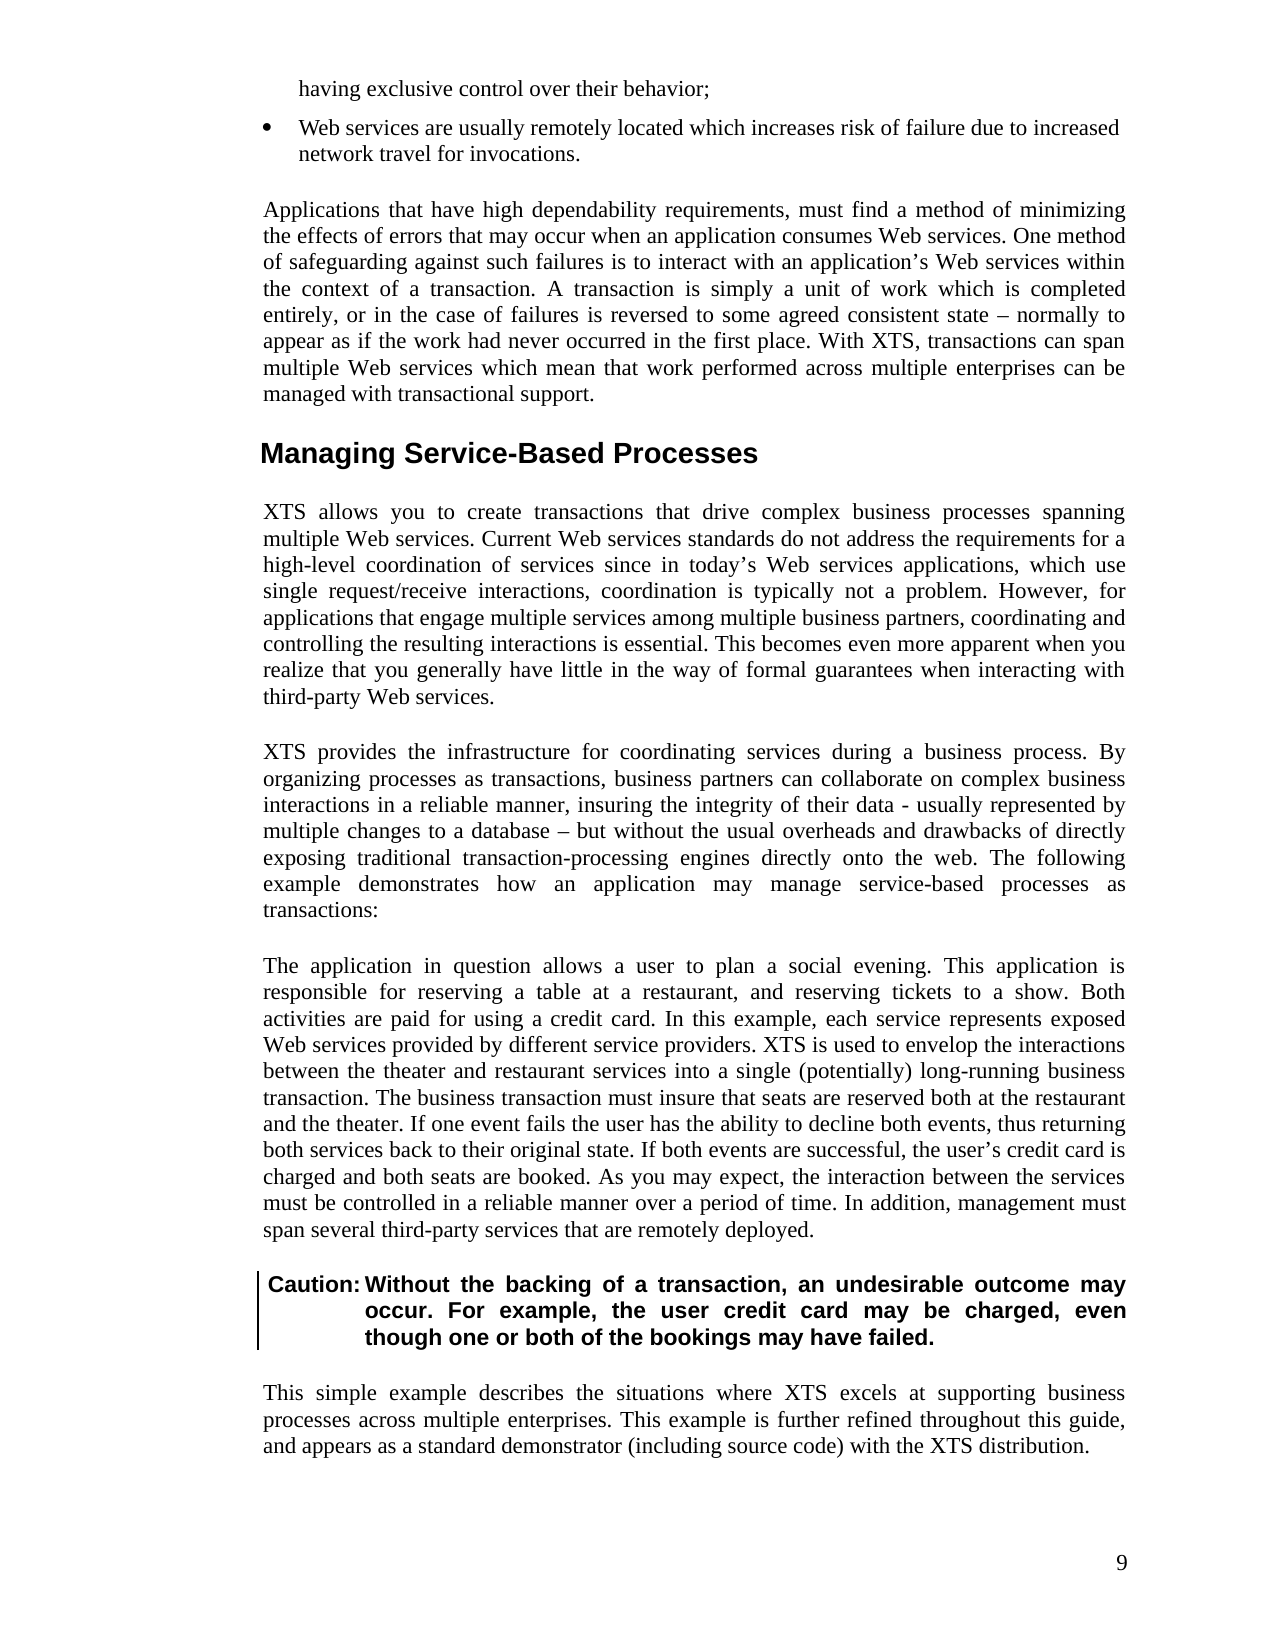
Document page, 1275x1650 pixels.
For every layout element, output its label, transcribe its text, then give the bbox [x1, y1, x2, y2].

list Web services are usually remotely located which increases risk of failure due to increased network travel for invocations. [263, 114, 1127, 167]
text XTS allows you to create transactions that drive complex business processes spanning multiple Web services. Current Web services standards do not address the requirements for a high-level coordination of services since in today’s Web services applications, which use single request/receive interactions, coordination is typically not a problem. However, for applications that engage multiple services among multiple business partners, coordinating and controlling the resulting interactions is essential. This becomes even more apparent when you realize that you generally have little in the way of formal guarantees when interacting with third-party Web services. [263, 498, 1127, 709]
list having exclusive control over their behavior; [263, 75, 1127, 101]
text The application in question allows a user to plan a social evening. This application is responsible for reserving a table at a restaurant, and reserving tickets to a show. Both activities are paid for using a credit card. In this example, each service represents exposed Web services provided by different service providers. XTS is used to envelop the interactions between the theater and restaurant services into a single (potentially) long-running business transaction. The business transaction must insure that seats are reserved both at the restaurant and the theater. If one event fails the user has the ability to decline both events, thus returning both services back to their original state. If both events are successful, the user’s credit card is charged and both seats are booked. As you may expect, the interaction between the services must be controlled in a reliable manner over a period of time. In addition, management must span several third-party services that are remotely deployed. [263, 952, 1127, 1242]
subtitle Managing Service-Based Processes [148, 436, 1127, 469]
list Without the backing of a transaction, an undesirable outcome may occur. For example, the user credit card may be charged, even though one or both of the bookings may have failed. [259, 1271, 1127, 1350]
text XTS provides the infrastructure for coordinating services during a business process. By organizing processes as transactions, business partners can collaborate on complex business interactions in a reliable manner, insuring the integrity of their data - usually represented by multiple changes to a database – but without the usual overheads and drawbacks of directly exposing traditional transaction-processing engines directly onto the web. The following example demonstrates how an application may manage service-based processes as transactions: [263, 738, 1127, 923]
text Applications that have high dependability requirements, must find a method of minimizing the effects of errors that may occur when an application consumes Web services. One method of safeguarding against such failures is to interact with an application’s Web services within the context of a transaction. A transaction is simply a unit of work which is completed entirely, or in the case of failures is reversed to some agreed consistent state – normally to appear as if the work had never occurred in the first place. With XTS, transactions can span multiple Web services which mean that work performed across multiple enterprises can be managed with transactional support. [263, 196, 1127, 407]
text This simple example describes the situations where XTS excels at supporting business processes across multiple enterprises. This example is further refined throughout this guide, and appears as a standard demonstrator (including source code) with the XTS distribution. [263, 1379, 1127, 1458]
